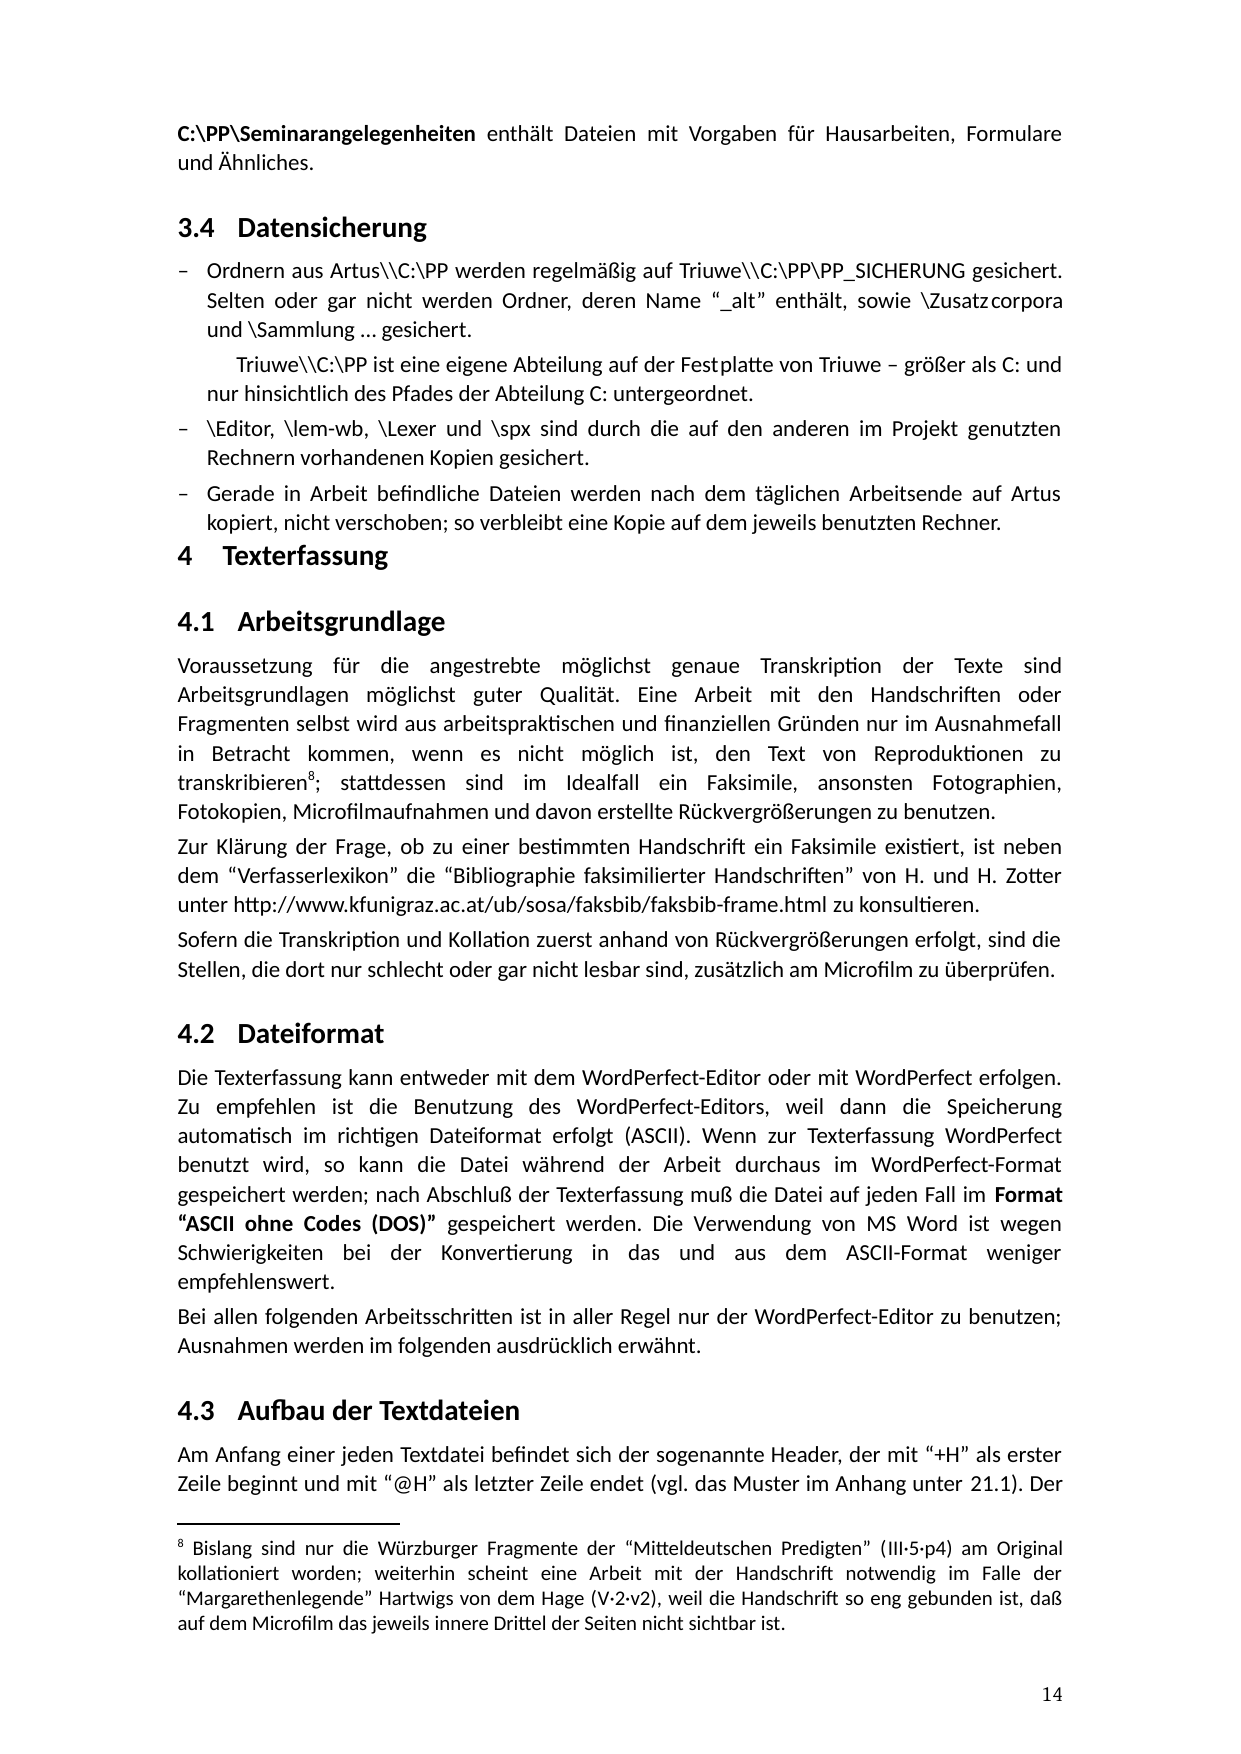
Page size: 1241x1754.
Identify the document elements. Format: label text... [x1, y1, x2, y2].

text Bei allen folgenden Arbeitsschritten ist in aller Regel nur der WordPerfect-Editor zu benutzen; Ausnahmen werden im folgenden ausdrücklich erwähnt. [177, 1301, 1063, 1360]
subtitle Datensicherung [177, 214, 1063, 243]
text Zur Klärung der Frage, ob zu einer bestimmten Handschrift ein Faksimile existiert, ist neben dem “Verfasserlexikon” die “Bibliographie faksimilierter Handschriften” von H. und H. Zotter unter http://www.kfunigraz.ac.at/ub/sosa/faksbib/faksbib-frame.html zu konsultieren. [177, 831, 1063, 919]
text Triuwe\\C:\PP ist eine eigene Abteilung auf der Fest­platte von Triuwe – größer als C: und nur hinsichtlich des Pfades der Abteilung C: untergeordnet. [207, 349, 1063, 407]
text – Gerade in Arbeit befindliche Dateien werden nach dem täglichen Arbeitsende auf Artus kopiert, nicht verschoben; so verbleibt eine Kopie auf dem jeweils benutzten Rechner. [177, 478, 1063, 536]
text – \Editor, \lem-wb, \Lexer und \spx sind durch die auf den anderen im Projekt genutzten Rechnern vorhandenen Kopien gesichert. [177, 413, 1063, 472]
text Bislang sind nur die Würzburger Fragmente der “Mitteldeutschen Predigten” (III·5·p4) am Original kollationiert worden; weiterhin scheint eine Arbeit mit der Handschrift notwendig im Falle der “Margarethenlegende” Hartwigs von dem Hage (V·2·v2), weil die Handschrift so eng gebunden ist, daß auf dem Microfilm das jeweils innere Drittel der Seiten nicht sichtbar ist. [177, 1536, 1063, 1636]
text Die Texterfassung kann entweder mit dem WordPerfect-Editor oder mit WordPerfect erfolgen. Zu empfehlen ist die Benutzung des WordPerfect-Editors, weil dann die Speicherung automatisch im richtigen Dateiformat erfolgt (ASCII). Wenn zur Texterfassung WordPerfect benutzt wird, so kann die Datei während der Arbeit durchaus im WordPerfect-Format gespeichert werden; nach Abschluß der Texterfassung muß die Datei auf jeden Fall im Format “ASCII ohne Codes (DOS)” gespeichert werden. Die Verwendung von MS Word ist wegen Schwierigkeiten bei der Konvertierung in das und aus dem ASCII-Format weniger empfehlenswert. [177, 1062, 1063, 1295]
text C:\PP\Seminarangelegenheiten enthält Dateien mit Vorgaben für Hausarbeiten, Formulare und Ähnliches. [177, 118, 1063, 176]
subtitle Arbeitsgrundlage [177, 608, 1063, 638]
text Voraussetzung für die angestrebte möglichst genaue Transkription der Texte sind Arbeitsgrundlagen möglichst guter Qualität. Eine Arbeit mit den Handschriften oder Fragmenten selbst wird aus arbeitspraktischen und finanziellen Gründen nur im Ausnahmefall in Betracht kommen, wenn es nicht möglich ist, den Text von Reproduktionen zu transkribieren; stattdessen sind im Idealfall ein Faksimile, ansonsten Fotographien, Fotokopien, Microfilmaufnahmen und davon erstellte Rückvergrößerungen zu benutzen. [177, 650, 1063, 825]
text Sofern die Transkription und Kollation zuerst anhand von Rückvergrößerungen erfolgt, sind die Stellen, die dort nur schlecht oder gar nicht lesbar sind, zusätzlich am Microfilm zu überprüfen. [177, 924, 1063, 983]
subtitle Aufbau der Textdateien [177, 1397, 1063, 1426]
subtitle Texterfassung [177, 542, 1063, 571]
subtitle Dateiformat [177, 1020, 1063, 1049]
text – Ordnern aus Artus\\C:\PP werden regelmäßig auf Triuwe\\​C:\PP\​PP_​SICHE­RUNG gesichert. Selten oder gar nicht werden Ordner, deren Name “_alt” enthält, sowie \Zusatz­cor­pora und \Sammlung … gesichert. [177, 256, 1063, 343]
text Am Anfang einer jeden Textdatei befindet sich der sogenannte Header, der mit “+H” als erster Zeile beginnt und mit “@H” als letzter Zeile endet (vgl. das Muster im Anhang unter 21.1). Der [177, 1439, 1063, 1497]
